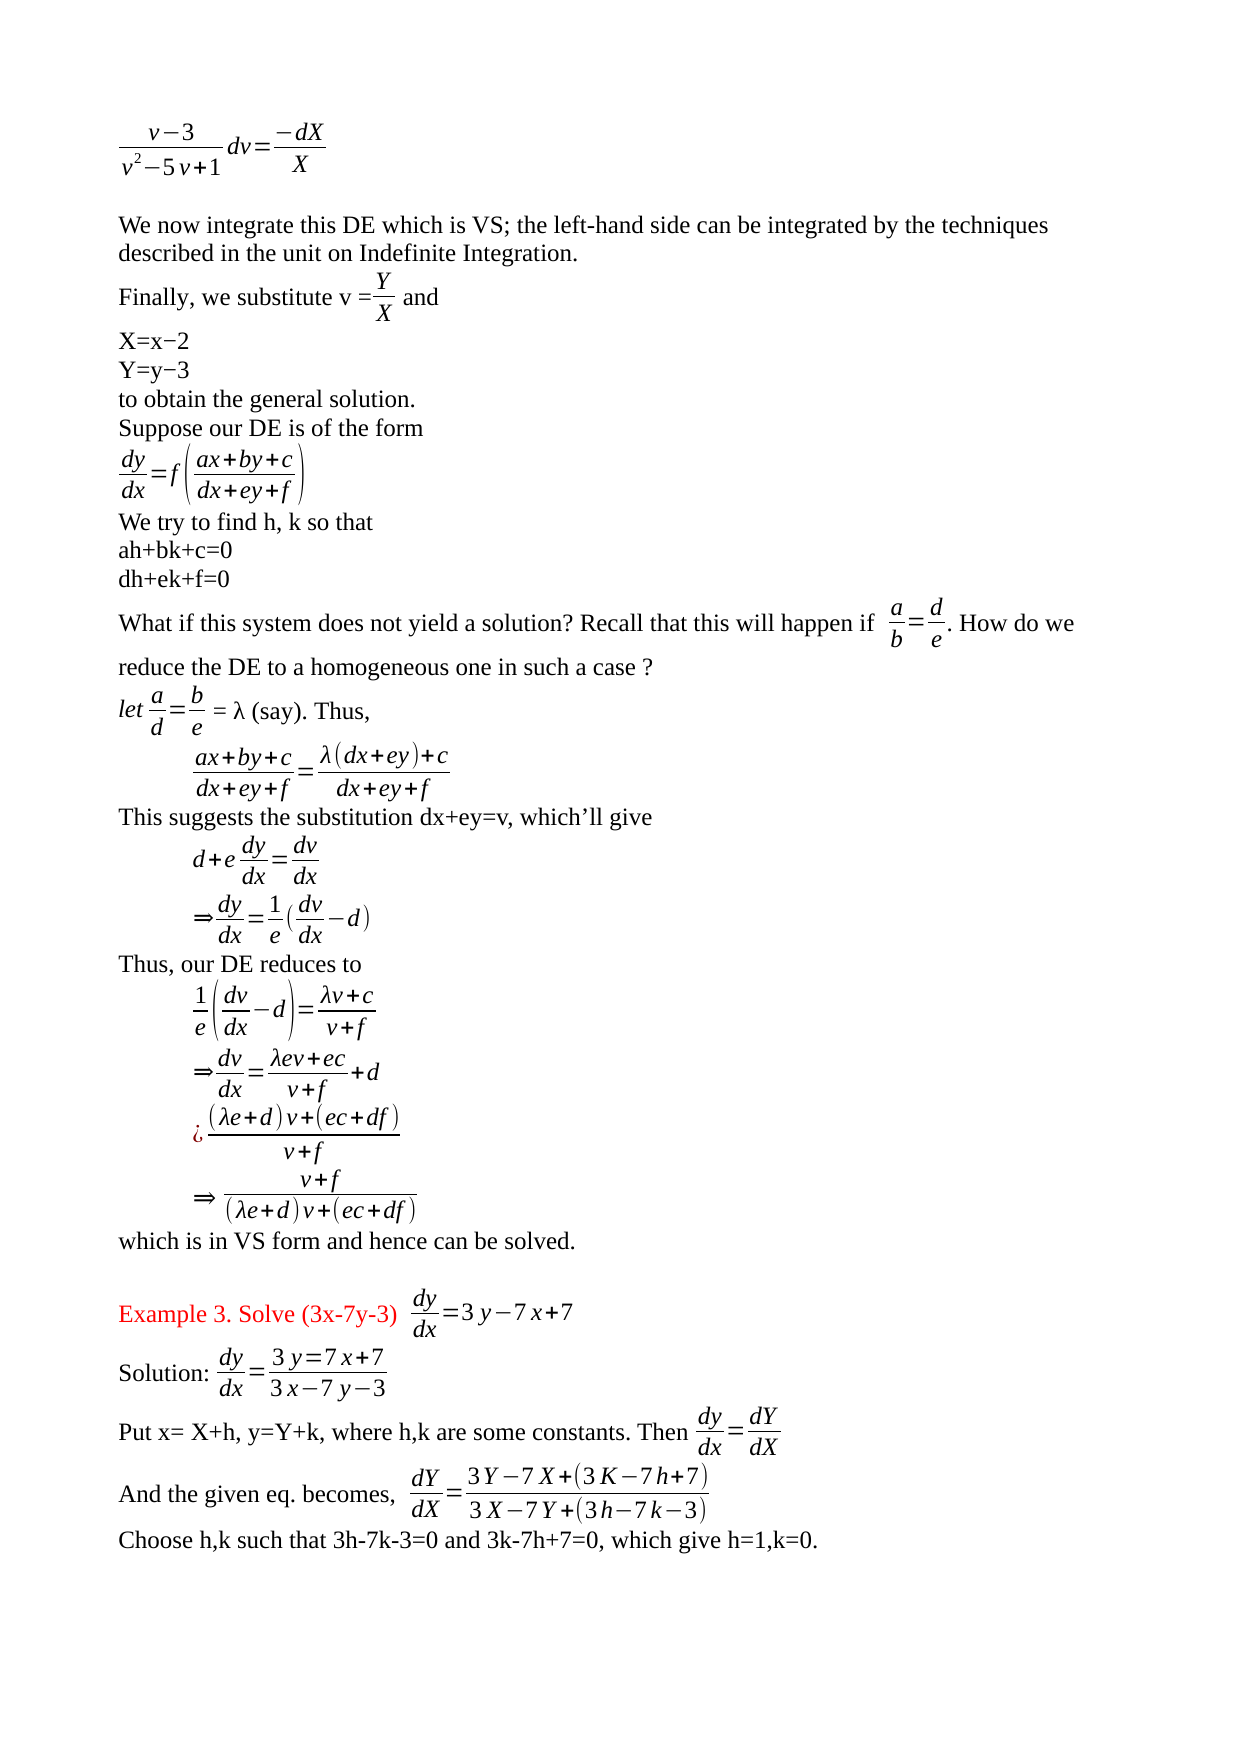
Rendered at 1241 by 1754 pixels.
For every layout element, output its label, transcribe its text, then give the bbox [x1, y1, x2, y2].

text ⇒ [118, 1164, 1122, 1226]
text What if this system does not yield a solution? Recall that this will happen if . How do we reduce the DE to a homogeneous one in such a case ? [118, 593, 1122, 681]
text X=x−2 [118, 326, 1122, 355]
text ah+bk+c=0 [118, 536, 1122, 564]
text which is in VS form and hence can be solved. [118, 1226, 1122, 1255]
text We now integrate this DE which is VS; the left-hand side can be integrated by the techniques described in the unit on Indefinite Integration. [118, 210, 1122, 267]
text dh+ek+f=0 [118, 564, 1122, 593]
text = λ (say). Thus, [118, 681, 1122, 740]
text Put x= X+h, y=Y+k, where h,k are some constants. Then [118, 1402, 1122, 1461]
text to obtain the general solution. [118, 384, 1122, 413]
text Solution: [118, 1343, 1122, 1402]
text Y=y−3 [118, 355, 1122, 384]
text This suggests the substitution dx+ey=v, which’ll give [118, 802, 1122, 831]
text Example 3. Solve (3x-7y-3) [118, 1284, 1122, 1343]
text And the given eq. becomes, [118, 1461, 1122, 1526]
text We try to find h, k so that [118, 507, 1122, 536]
text Thus, our DE reduces to [118, 949, 1122, 978]
text Finally, we substitute v = and [118, 267, 1122, 326]
text Choose h,k such that 3h-7k-3=0 and 3k-7h+7=0, which give h=1,k=0. [118, 1526, 1122, 1554]
text Suppose our DE is of the form [118, 413, 1122, 441]
